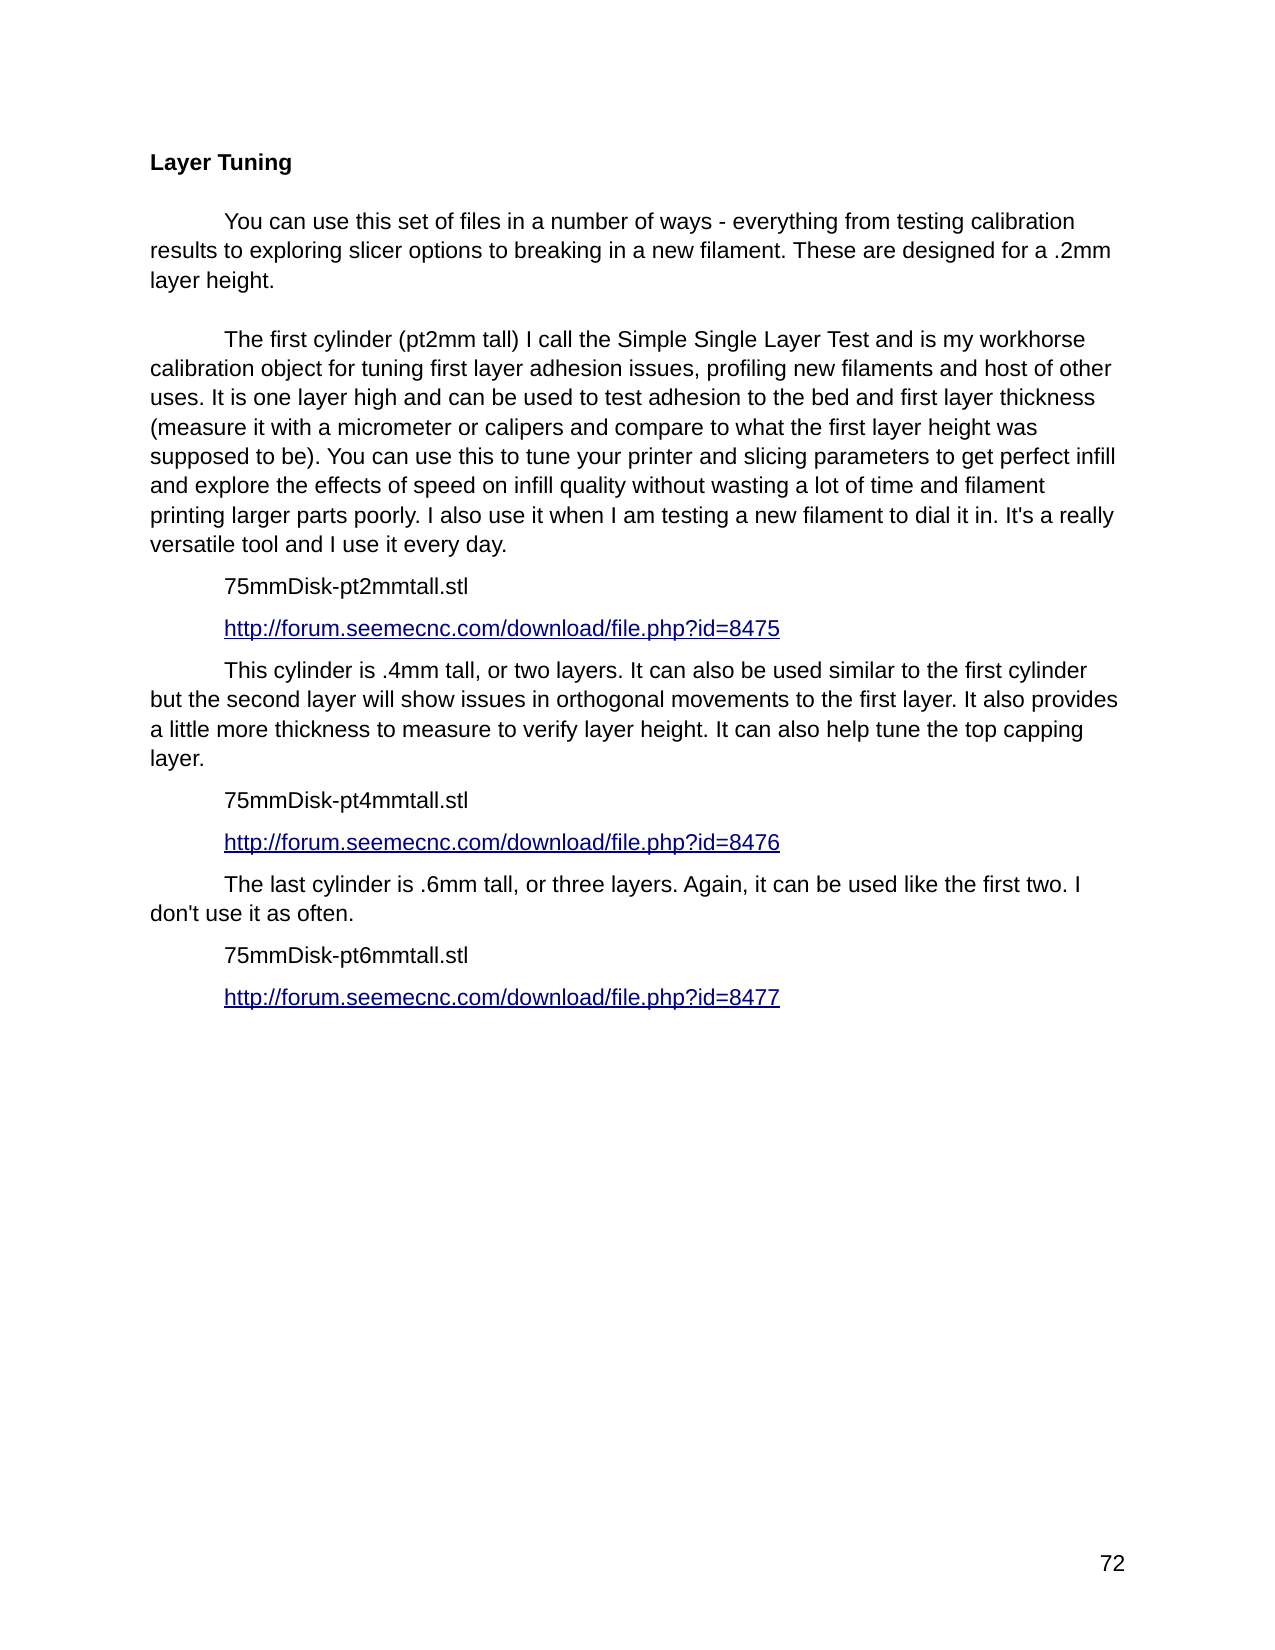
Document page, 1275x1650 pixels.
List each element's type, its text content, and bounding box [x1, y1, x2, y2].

text The last cylinder is .6mm tall, or three layers. Again, it can be used like the first two. I don't use it as often. [150, 871, 1125, 926]
text http://forum.seemecnc.com/download/file.php?id=8477 [150, 984, 1125, 1010]
text http://forum.seemecnc.com/download/file.php?id=8475 [150, 616, 1125, 641]
text This cylinder is .4mm tall, or two layers. It can also be used similar to the first cylinder but the second layer will show issues in orthogonal movements to the first layer. It also provides a little more thickness to measure to verify layer height. It can also help tune the top capping layer. [150, 657, 1125, 771]
text 75mmDisk-pt6mmtall.stl [150, 942, 1125, 968]
text http://forum.seemecnc.com/download/file.php?id=8476 [150, 829, 1125, 855]
text 75mmDisk-pt4mmtall.stl [150, 787, 1125, 813]
text 75mmDisk-pt2mmtall.stl [150, 574, 1125, 599]
text Layer Tuning You can use this set of files in a number of ways - everything from testing calibration results to exploring slicer options to breaking in a new filament. These are designed for a .2mm layer height. The first cylinder (pt2mm tall) I call the Simple Single Layer Test and is my workhorse calibration object for tuning first layer adhesion issues, profiling new filaments and host of other uses. It is one layer high and can be used to test adhesion to the bed and first layer thickness (measure it with a micrometer or calipers and compare to what the first layer height was supposed to be). You can use this to tune your printer and slicing parameters to get perfect infill and explore the effects of speed on infill quality without wasting a lot of time and filament printing larger parts poorly. I also use it when I am testing a new filament to dial it in. It's a really versatile tool and I use it every day. [150, 150, 1125, 557]
